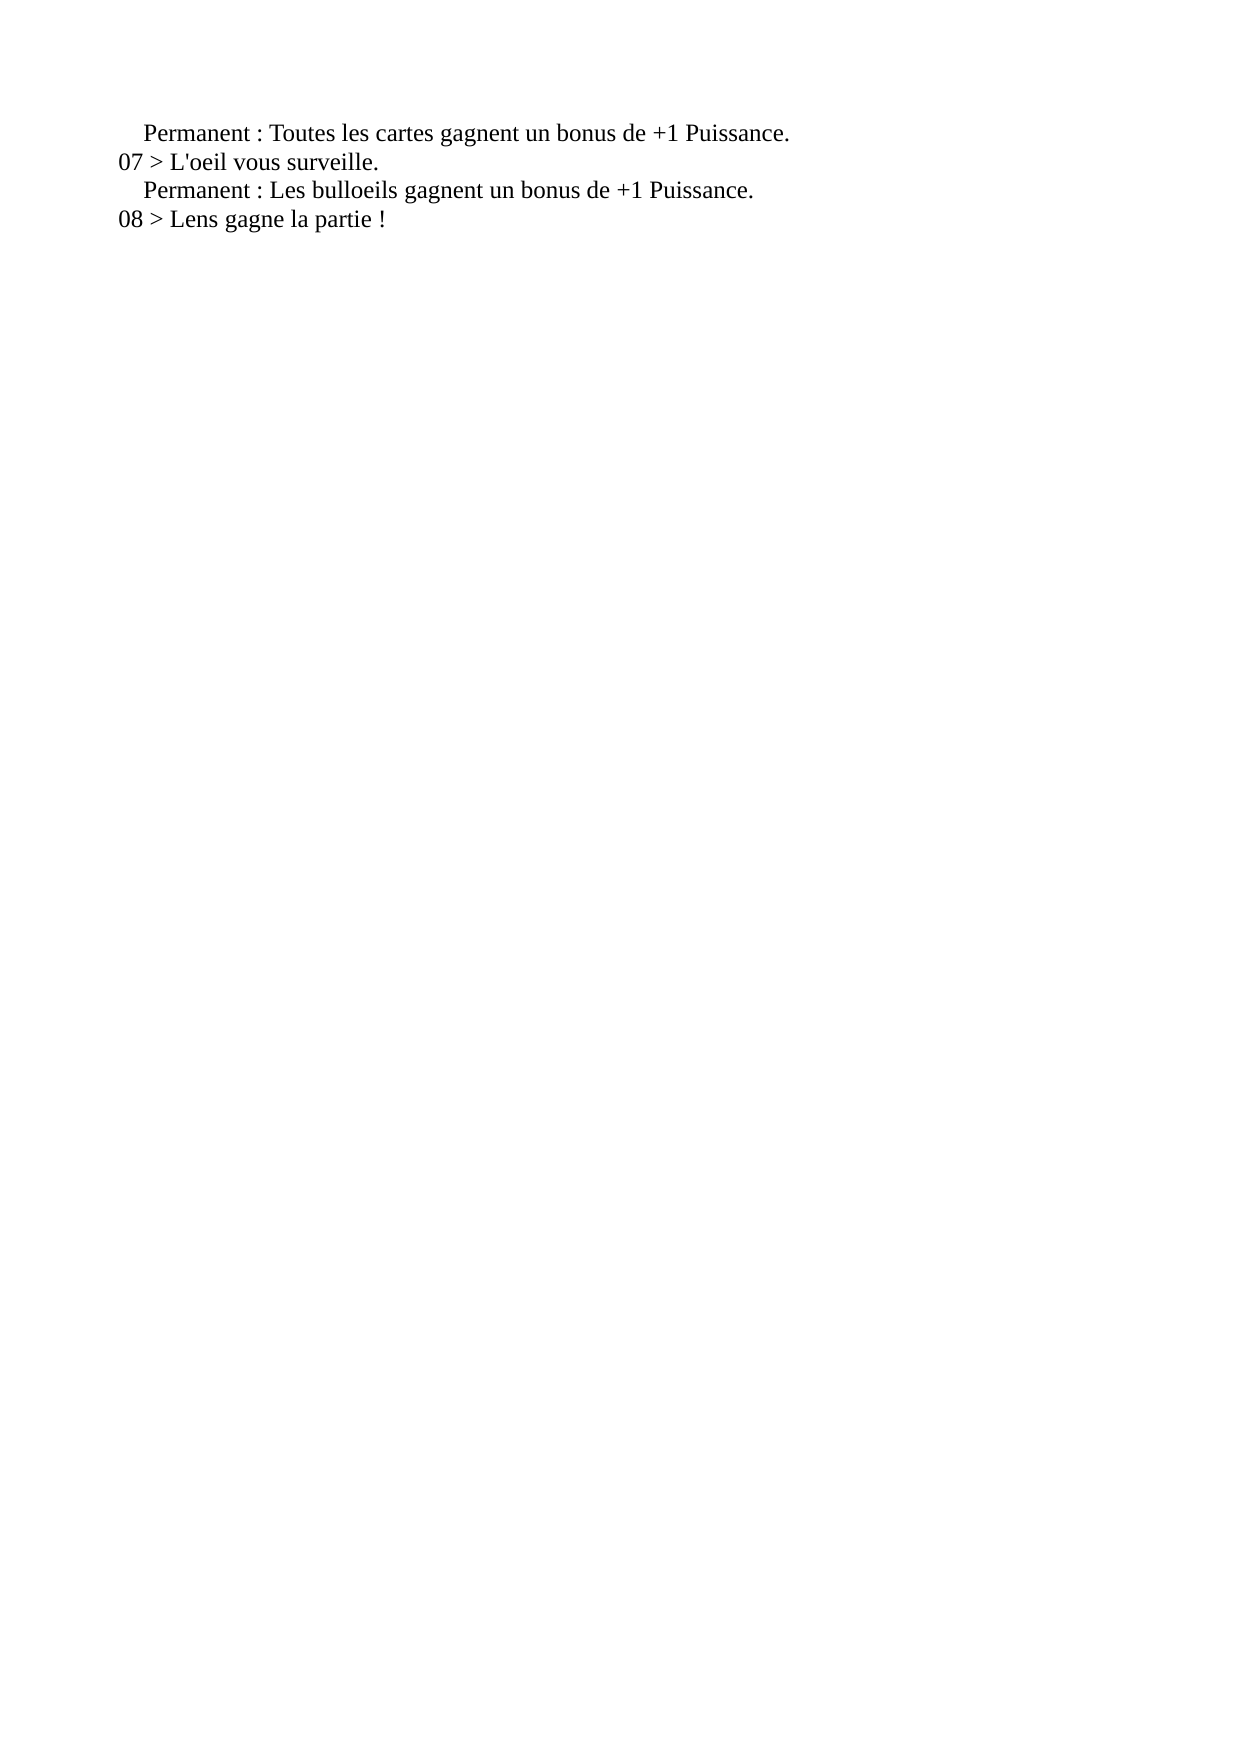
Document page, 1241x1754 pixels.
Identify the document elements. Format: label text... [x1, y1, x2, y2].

text Permanent : Les bulloeils gagnent un bonus de +1 Puissance. [118, 176, 1122, 204]
text 08 > Lens gagne la partie ! [118, 204, 1122, 233]
text 07 > L'oeil vous surveille. [118, 147, 1122, 176]
text Permanent : Toutes les cartes gagnent un bonus de +1 Puissance. [118, 118, 1122, 147]
